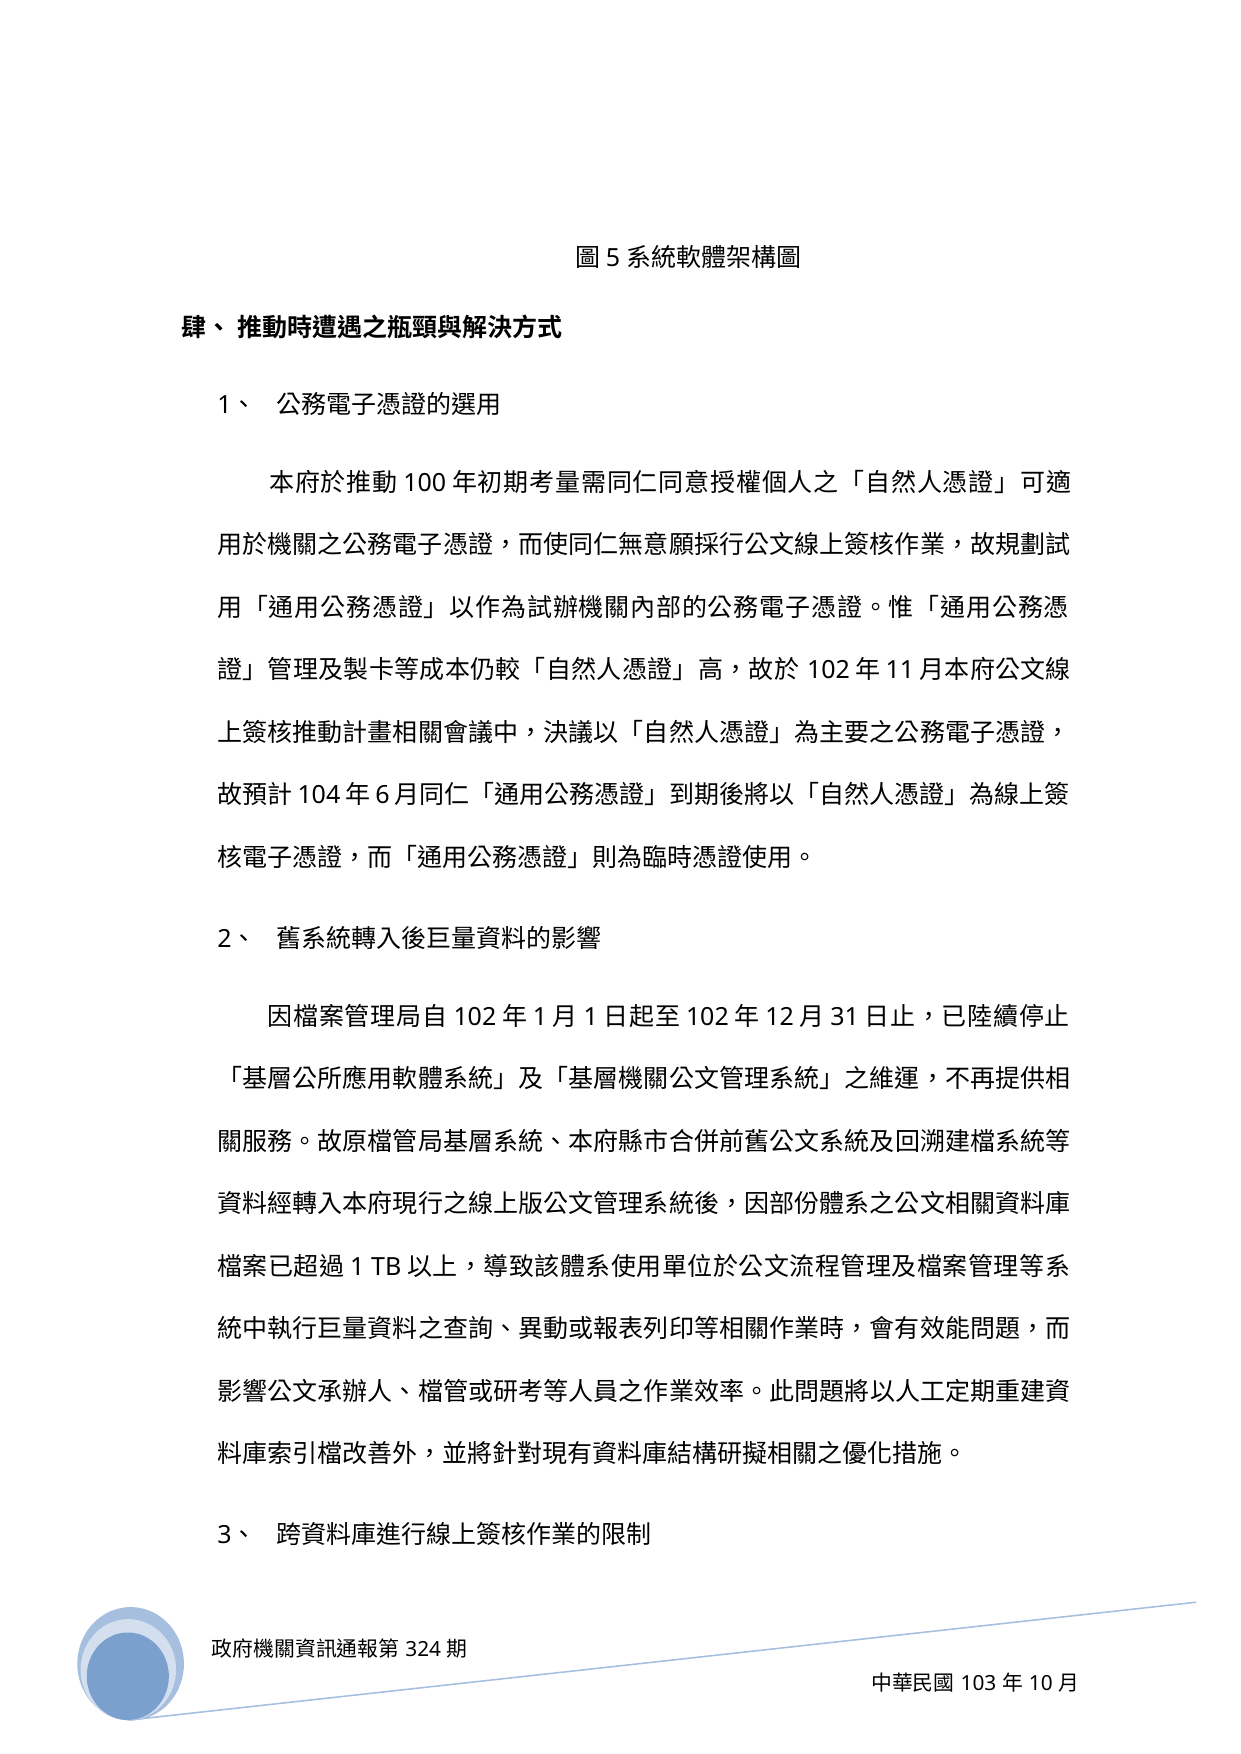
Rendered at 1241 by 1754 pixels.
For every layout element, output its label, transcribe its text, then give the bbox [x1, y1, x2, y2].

list 舊系統轉入後巨量資料的影響 [217, 895, 1071, 957]
text 因檔案管理局自102年1月1日起至102年12月31日止，已陸續停止「基層公所應用軟體系統」及「基層機關公文管理系統」之維運，不再提供相關服務。故原檔管局基層系統、本府縣市合併前舊公文系統及回溯建檔系統等資料經轉入本府現行之線上版公文管理系統後，因部份體系之公文相關資料庫檔案已超過1 TB以上，導致該體系使用單位於公文流程管理及檔案管理等系統中執行巨量資料之查詢、異動或報表列印等相關作業時，會有效能問題，而影響公文承辦人、檔管或研考等人員之作業效率。此問題將以人工定期重建資料庫索引檔改善外，並將針對現有資料庫結構研擬相關之優化措施。 [217, 972, 1071, 1472]
text 本府於推動100年初期考量需同仁同意授權個人之「自然人憑證」可適用於機關之公務電子憑證，而使同仁無意願採行公文線上簽核作業，故規劃試用「通用公務憑證」以作為試辦機關內部的公務電子憑證。惟「通用公務憑證」管理及製卡等成本仍較「自然人憑證」高，故於 102年11月本府公文線上簽核推動計畫相關會議中，決議以「自然人憑證」為主要之公務電子憑證，故預計104年6月同仁「通用公務憑證」到期後將以「自然人憑證」為線上簽核電子憑證，而「通用公務憑證」則為臨時憑證使用。 [217, 439, 1071, 876]
text 圖5 系統軟體架構圖 [306, 214, 1071, 276]
list 跨資料庫進行線上簽核作業的限制 [217, 1491, 1071, 1554]
list 公務電子憑證的選用 [217, 361, 1071, 424]
list 推動時遭遇之瓶頸與解決方式 [182, 284, 1073, 346]
